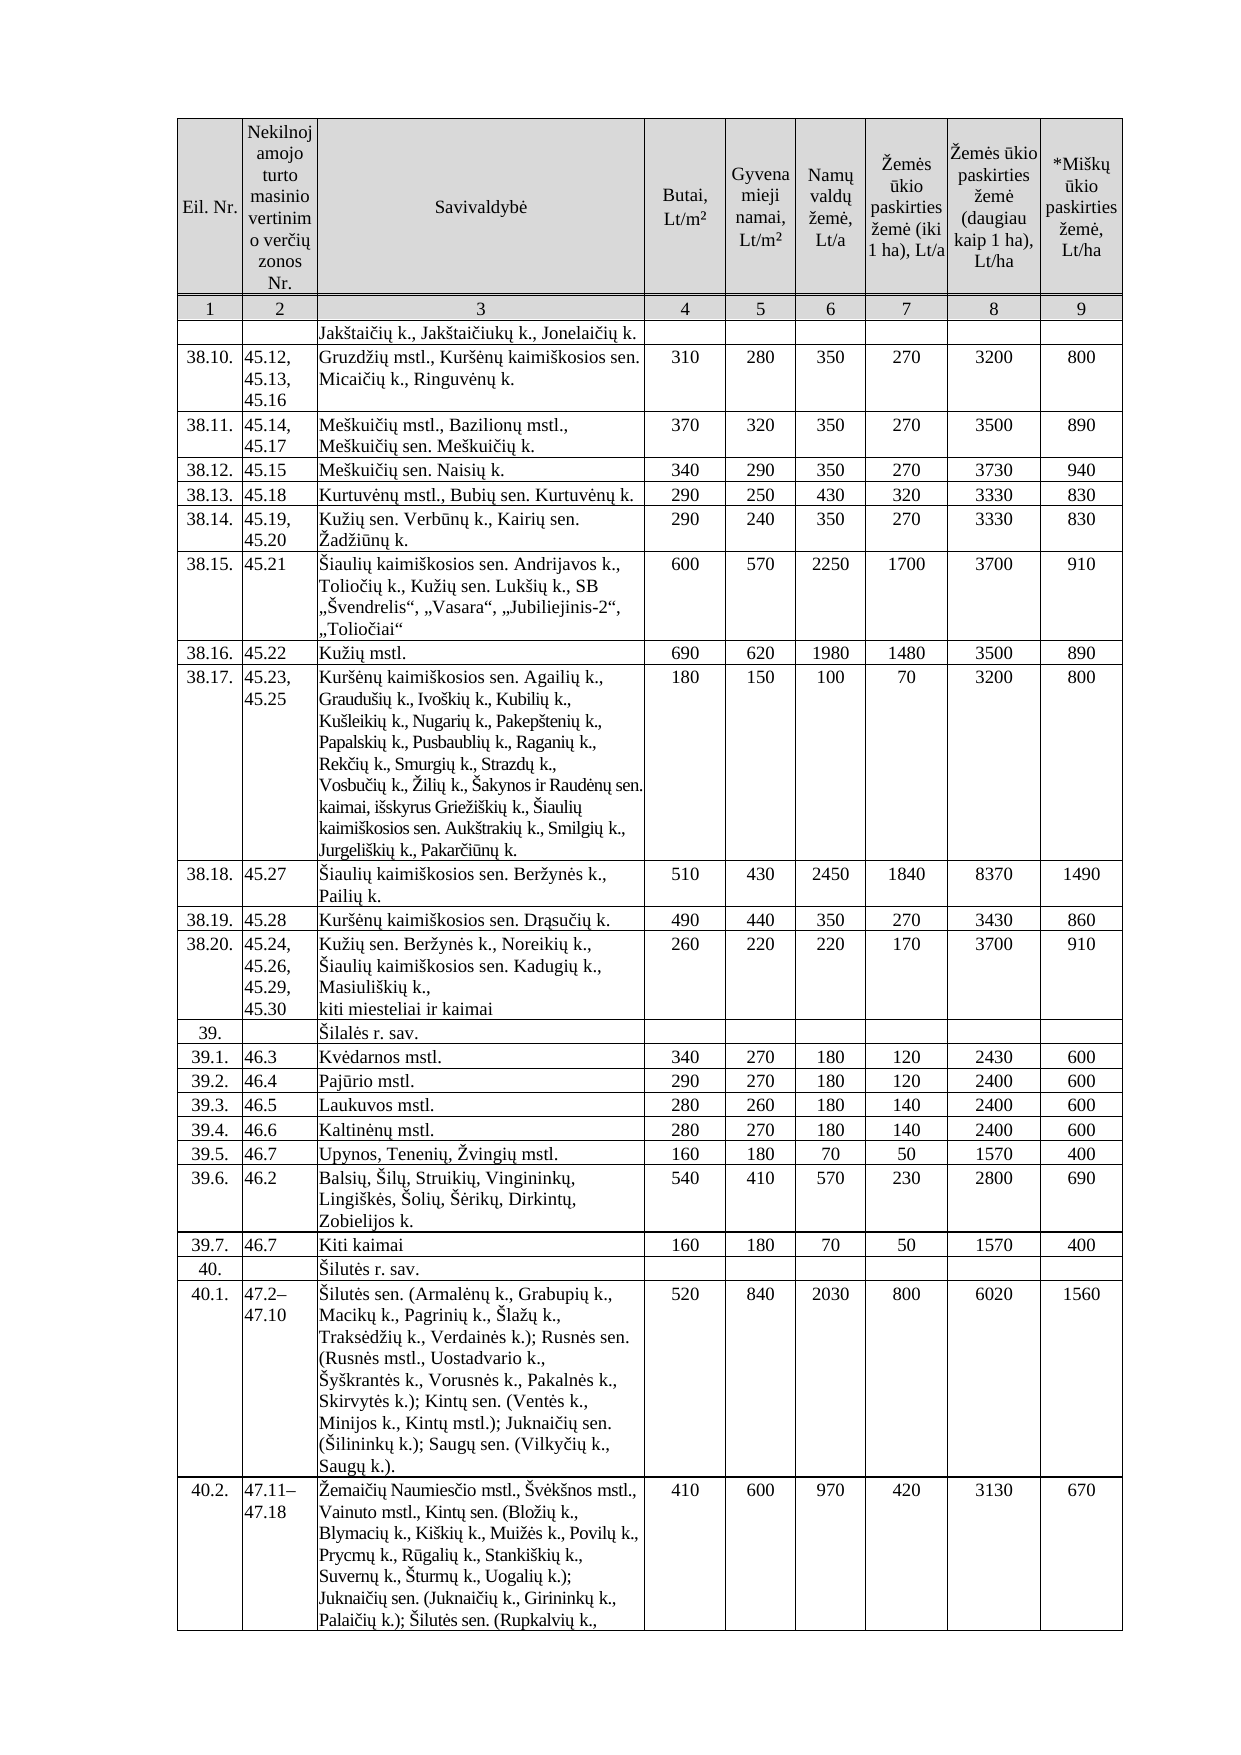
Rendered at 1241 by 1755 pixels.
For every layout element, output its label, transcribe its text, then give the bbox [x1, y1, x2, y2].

table_cell 45.27 [243, 861, 317, 906]
table_cell 45.14, 45.17 [243, 412, 317, 457]
table_cell [726, 321, 795, 344]
table_cell 430 [726, 861, 795, 906]
table_cell 620 [726, 641, 795, 664]
table_cell 400 [1041, 1233, 1122, 1256]
table_cell 410 [645, 1478, 725, 1630]
table_cell 970 [796, 1478, 865, 1630]
table_cell 45.28 [243, 907, 317, 930]
table_cell 47.11–47.18 [243, 1478, 317, 1630]
table_cell [1041, 1020, 1122, 1043]
table_cell 1480 [866, 641, 947, 664]
table_cell 46.7 [243, 1141, 317, 1164]
table_cell 39.6. [178, 1165, 242, 1231]
table_cell 570 [726, 552, 795, 639]
table_cell [726, 1257, 795, 1280]
table_cell 270 [866, 506, 947, 551]
table_cell 320 [726, 412, 795, 457]
table_cell 830 [1041, 482, 1122, 505]
table_cell 690 [645, 641, 725, 664]
table_cell Kaltinėnų mstl. [318, 1117, 644, 1140]
table_cell 2430 [948, 1044, 1040, 1067]
table_cell [1041, 321, 1122, 344]
table_header *Miškų ūkio paskirties žemė, Lt/ha [1041, 119, 1122, 293]
table_cell 140 [866, 1093, 947, 1116]
table_cell 38.16. [178, 641, 242, 664]
table_cell 7 [866, 296, 947, 319]
table_cell 270 [866, 412, 947, 457]
table_cell 120 [866, 1069, 947, 1092]
table_cell 2400 [948, 1117, 1040, 1140]
table_cell 600 [1041, 1093, 1122, 1116]
table_cell 830 [1041, 506, 1122, 551]
table_cell 180 [796, 1069, 865, 1092]
table_cell 170 [866, 931, 947, 1019]
table_cell 340 [645, 458, 725, 481]
table_cell 600 [1041, 1069, 1122, 1092]
table_cell 3700 [948, 552, 1040, 639]
table_cell 3730 [948, 458, 1040, 481]
table_cell [796, 321, 865, 344]
table_cell [178, 321, 242, 344]
table_cell 1980 [796, 641, 865, 664]
table_cell 38.17. [178, 665, 242, 860]
table_cell 70 [796, 1141, 865, 1164]
table_cell 8370 [948, 861, 1040, 906]
table_cell 3500 [948, 641, 1040, 664]
table_cell 340 [645, 1044, 725, 1067]
table_cell 160 [645, 1233, 725, 1256]
table_cell Laukuvos mstl. [318, 1093, 644, 1116]
table_cell [948, 1257, 1040, 1280]
table_cell 370 [645, 412, 725, 457]
table_cell 490 [645, 907, 725, 930]
table_cell 3330 [948, 482, 1040, 505]
table_cell 38.18. [178, 861, 242, 906]
table_cell Meškuičių mstl., Bazilionų mstl., Meškuičių sen. Meškuičių k. [318, 412, 644, 457]
table_cell [243, 321, 317, 344]
table_cell 6020 [948, 1281, 1040, 1476]
table_cell 290 [645, 1069, 725, 1092]
table_cell 2250 [796, 552, 865, 639]
table_cell 230 [866, 1165, 947, 1231]
table_cell 39.1. [178, 1044, 242, 1067]
table_cell 40. [178, 1257, 242, 1280]
table_cell Pajūrio mstl. [318, 1069, 644, 1092]
table_cell 140 [866, 1117, 947, 1140]
table_cell 150 [726, 665, 795, 860]
table_cell 180 [726, 1141, 795, 1164]
table_cell 280 [645, 1093, 725, 1116]
table_cell 180 [726, 1233, 795, 1256]
table_cell 46.2 [243, 1165, 317, 1231]
table_cell 1 [178, 296, 242, 319]
table_cell 910 [1041, 931, 1122, 1019]
table_cell 45.12, 45.13, 45.16 [243, 345, 317, 411]
table_cell 350 [796, 458, 865, 481]
table_cell 890 [1041, 641, 1122, 664]
table_cell [796, 1257, 865, 1280]
table_cell Kužių sen. Verbūnų k., Kairių sen. Žadžiūnų k. [318, 506, 644, 551]
table_cell 290 [726, 458, 795, 481]
table_cell 280 [726, 345, 795, 411]
table_header Gyvenamieji namai, Lt/m² [726, 119, 795, 293]
table_cell 910 [1041, 552, 1122, 639]
table_cell 840 [726, 1281, 795, 1476]
table_cell 70 [866, 665, 947, 860]
table_cell Meškuičių sen. Naisių k. [318, 458, 644, 481]
table_cell 1700 [866, 552, 947, 639]
table_cell 670 [1041, 1478, 1122, 1630]
table_cell 46.6 [243, 1117, 317, 1140]
table_cell 2800 [948, 1165, 1040, 1231]
table_cell 47.2–47.10 [243, 1281, 317, 1476]
table_cell 39.5. [178, 1141, 242, 1164]
table_cell 1560 [1041, 1281, 1122, 1476]
table_cell 240 [726, 506, 795, 551]
table_cell 270 [866, 458, 947, 481]
table_cell 320 [866, 482, 947, 505]
table_cell 600 [645, 552, 725, 639]
table_cell 600 [1041, 1044, 1122, 1067]
table_cell 38.14. [178, 506, 242, 551]
table_cell 290 [645, 482, 725, 505]
table_cell 410 [726, 1165, 795, 1231]
table_cell 180 [796, 1117, 865, 1140]
table_cell Kuršėnų kaimiškosios sen. Drąsučių k. [318, 907, 644, 930]
table_cell 3130 [948, 1478, 1040, 1630]
table_cell Žemaičių Naumiesčio mstl., Švėkšnos mstl., Vainuto mstl., Kintų sen. (Bložių k., Blymacių k., Kiškių k., Muižės k., Povilų k., Prycmų k., Rūgalių k., Stankiškių k., Suvernų k., Šturmų k., Uogalių k.); Juknaičių sen. (Juknaičių k., Girininkų k., Palaičių k.); Šilutės sen. (Rupkalvių k., [318, 1478, 644, 1630]
table_cell 38.15. [178, 552, 242, 639]
table_cell 3200 [948, 665, 1040, 860]
table_cell 860 [1041, 907, 1122, 930]
table_cell 2400 [948, 1069, 1040, 1092]
table_cell 180 [796, 1044, 865, 1067]
table_header Žemės ūkio paskirties žemė (iki 1 ha), Lt/a [866, 119, 947, 293]
table_header Nekilnojamojo turto masinio vertinimo verčių zonos Nr. [243, 119, 317, 293]
table_cell 38.19. [178, 907, 242, 930]
table_header Savivaldybė [318, 119, 644, 293]
table_cell Kvėdarnos mstl. [318, 1044, 644, 1067]
table_cell 1570 [948, 1233, 1040, 1256]
table_cell 350 [796, 345, 865, 411]
table_cell 120 [866, 1044, 947, 1067]
table_cell 260 [726, 1093, 795, 1116]
table_header Namų valdų žemė, Lt/a [796, 119, 865, 293]
table_cell 350 [796, 907, 865, 930]
table_cell [243, 1020, 317, 1043]
table_cell 70 [796, 1233, 865, 1256]
table_cell 600 [726, 1478, 795, 1630]
table_cell 38.13. [178, 482, 242, 505]
table_cell 39.4. [178, 1117, 242, 1140]
table_cell Šiaulių kaimiškosios sen. Beržynės k., Pailių k. [318, 861, 644, 906]
table_cell [866, 1257, 947, 1280]
table_cell 250 [726, 482, 795, 505]
table_cell 45.22 [243, 641, 317, 664]
table_cell 270 [726, 1069, 795, 1092]
table_cell 350 [796, 412, 865, 457]
table_cell 46.7 [243, 1233, 317, 1256]
table_cell 2400 [948, 1093, 1040, 1116]
table_cell 400 [1041, 1141, 1122, 1164]
table_cell 45.19, 45.20 [243, 506, 317, 551]
table_cell 600 [1041, 1117, 1122, 1140]
table_cell 46.3 [243, 1044, 317, 1067]
table_cell Kužių mstl. [318, 641, 644, 664]
table_cell 45.24, 45.26, 45.29, 45.30 [243, 931, 317, 1019]
table_cell 270 [866, 907, 947, 930]
table_cell 38.10. [178, 345, 242, 411]
table_cell 800 [1041, 665, 1122, 860]
table_cell 160 [645, 1141, 725, 1164]
table_cell 8 [948, 296, 1040, 319]
table_cell 38.11. [178, 412, 242, 457]
table_cell 800 [866, 1281, 947, 1476]
table_header Žemės ūkio paskirties žemė (daugiau kaip 1 ha), Lt/ha [948, 119, 1040, 293]
table_cell 270 [726, 1117, 795, 1140]
table_cell Šilalės r. sav. [318, 1020, 644, 1043]
table_cell 39. [178, 1020, 242, 1043]
table_header Eil. Nr. [178, 119, 242, 293]
table_cell [796, 1020, 865, 1043]
table_cell [866, 1020, 947, 1043]
table_cell 690 [1041, 1165, 1122, 1231]
table_cell [948, 321, 1040, 344]
table_cell [1041, 1257, 1122, 1280]
table_cell 220 [796, 931, 865, 1019]
table_cell 420 [866, 1478, 947, 1630]
table_cell Balsių, Šilų, Struikių, Vingininkų, Lingiškės, Šolių, Šėrikų, Dirkintų, Zobielijos k. [318, 1165, 644, 1231]
table_cell 45.15 [243, 458, 317, 481]
table_cell Kužių sen. Beržynės k., Noreikių k., Šiaulių kaimiškosios sen. Kadugių k., Masiuliškių k., kiti miesteliai ir kaimai [318, 931, 644, 1019]
table_cell 4 [645, 296, 725, 319]
table_cell 180 [645, 665, 725, 860]
table_cell 180 [796, 1093, 865, 1116]
table_cell Kurtuvėnų mstl., Bubių sen. Kurtuvėnų k. [318, 482, 644, 505]
table_cell 6 [796, 296, 865, 319]
table_cell 520 [645, 1281, 725, 1476]
table_cell Jakštaičių k., Jakštaičiukų k., Jonelaičių k. [318, 321, 644, 344]
table_cell 3700 [948, 931, 1040, 1019]
table_cell 220 [726, 931, 795, 1019]
table_cell 39.2. [178, 1069, 242, 1092]
table_cell [645, 1020, 725, 1043]
table_cell 39.7. [178, 1233, 242, 1256]
table_cell 310 [645, 345, 725, 411]
table_cell 890 [1041, 412, 1122, 457]
table_cell Šiaulių kaimiškosios sen. Andrijavos k., Toliočių k., Kužių sen. Lukšių k., SB „Švendrelis“, „Vasara“, „Jubiliejinis-2“, „Toliočiai“ [318, 552, 644, 639]
table_cell 39.3. [178, 1093, 242, 1116]
table_cell 50 [866, 1233, 947, 1256]
table_cell 50 [866, 1141, 947, 1164]
table_cell 100 [796, 665, 865, 860]
table_cell 440 [726, 907, 795, 930]
table_cell [645, 1257, 725, 1280]
table_cell [645, 321, 725, 344]
table_cell 40.2. [178, 1478, 242, 1630]
table_cell 9 [1041, 296, 1122, 319]
table_cell 350 [796, 506, 865, 551]
table_cell 260 [645, 931, 725, 1019]
table_cell 540 [645, 1165, 725, 1231]
table_header Butai, Lt/m² [645, 119, 725, 293]
table_cell 45.23, 45.25 [243, 665, 317, 860]
table_cell 3 [318, 296, 644, 319]
table_cell 3500 [948, 412, 1040, 457]
table_cell 290 [645, 506, 725, 551]
table_cell 45.18 [243, 482, 317, 505]
table_cell Kiti kaimai [318, 1233, 644, 1256]
table_cell 270 [726, 1044, 795, 1067]
table_cell 270 [866, 345, 947, 411]
table_cell 1490 [1041, 861, 1122, 906]
table_cell 38.20. [178, 931, 242, 1019]
table_cell 800 [1041, 345, 1122, 411]
table_cell 3200 [948, 345, 1040, 411]
table_cell 46.4 [243, 1069, 317, 1092]
table_cell Kuršėnų kaimiškosios sen. Agailių k., Graudušių k., Ivoškių k., Kubilių k., Kušleikių k., Nugarių k., Pakepštenių k., Papalskių k., Pusbaublių k., Raganių k., Rekčių k., Smurgių k., Strazdų k., Vosbučių k., Žilių k., Šakynos ir Raudėnų sen. kaimai, išskyrus Griežiškių k., Šiaulių kaimiškosios sen. Aukštrakių k., Smilgių k., Jurgeliškių k., Pakarčiūnų k. [318, 665, 644, 860]
table_cell 3430 [948, 907, 1040, 930]
table_cell 38.12. [178, 458, 242, 481]
table_cell [866, 321, 947, 344]
table_cell Gruzdžių mstl., Kuršėnų kaimiškosios sen. Micaičių k., Ringuvėnų k. [318, 345, 644, 411]
table_cell [243, 1257, 317, 1280]
table_cell Šilutės r. sav. [318, 1257, 644, 1280]
table_cell Šilutės sen. (Armalėnų k., Grabupių k., Macikų k., Pagrinių k., Šlažų k., Traksėdžių k., Verdainės k.); Rusnės sen. (Rusnės mstl., Uostadvario k., Šyškrantės k., Vorusnės k., Pakalnės k., Skirvytės k.); Kintų sen. (Ventės k., Minijos k., Kintų mstl.); Juknaičių sen. (Šilininkų k.); Saugų sen. (Vilkyčių k., Saugų k.). [318, 1281, 644, 1476]
table_cell 5 [726, 296, 795, 319]
table_cell 1840 [866, 861, 947, 906]
table_cell 940 [1041, 458, 1122, 481]
table_cell 2450 [796, 861, 865, 906]
table_cell 40.1. [178, 1281, 242, 1476]
table_cell 280 [645, 1117, 725, 1140]
table_cell 570 [796, 1165, 865, 1231]
table_cell 510 [645, 861, 725, 906]
table_cell 1570 [948, 1141, 1040, 1164]
table_cell Upynos, Tenenių, Žvingių mstl. [318, 1141, 644, 1164]
table_cell [948, 1020, 1040, 1043]
table_cell 45.21 [243, 552, 317, 639]
table_cell 46.5 [243, 1093, 317, 1116]
table_cell 430 [796, 482, 865, 505]
table_cell 2030 [796, 1281, 865, 1476]
table_cell 3330 [948, 506, 1040, 551]
table_cell 2 [243, 296, 317, 319]
table_cell [726, 1020, 795, 1043]
